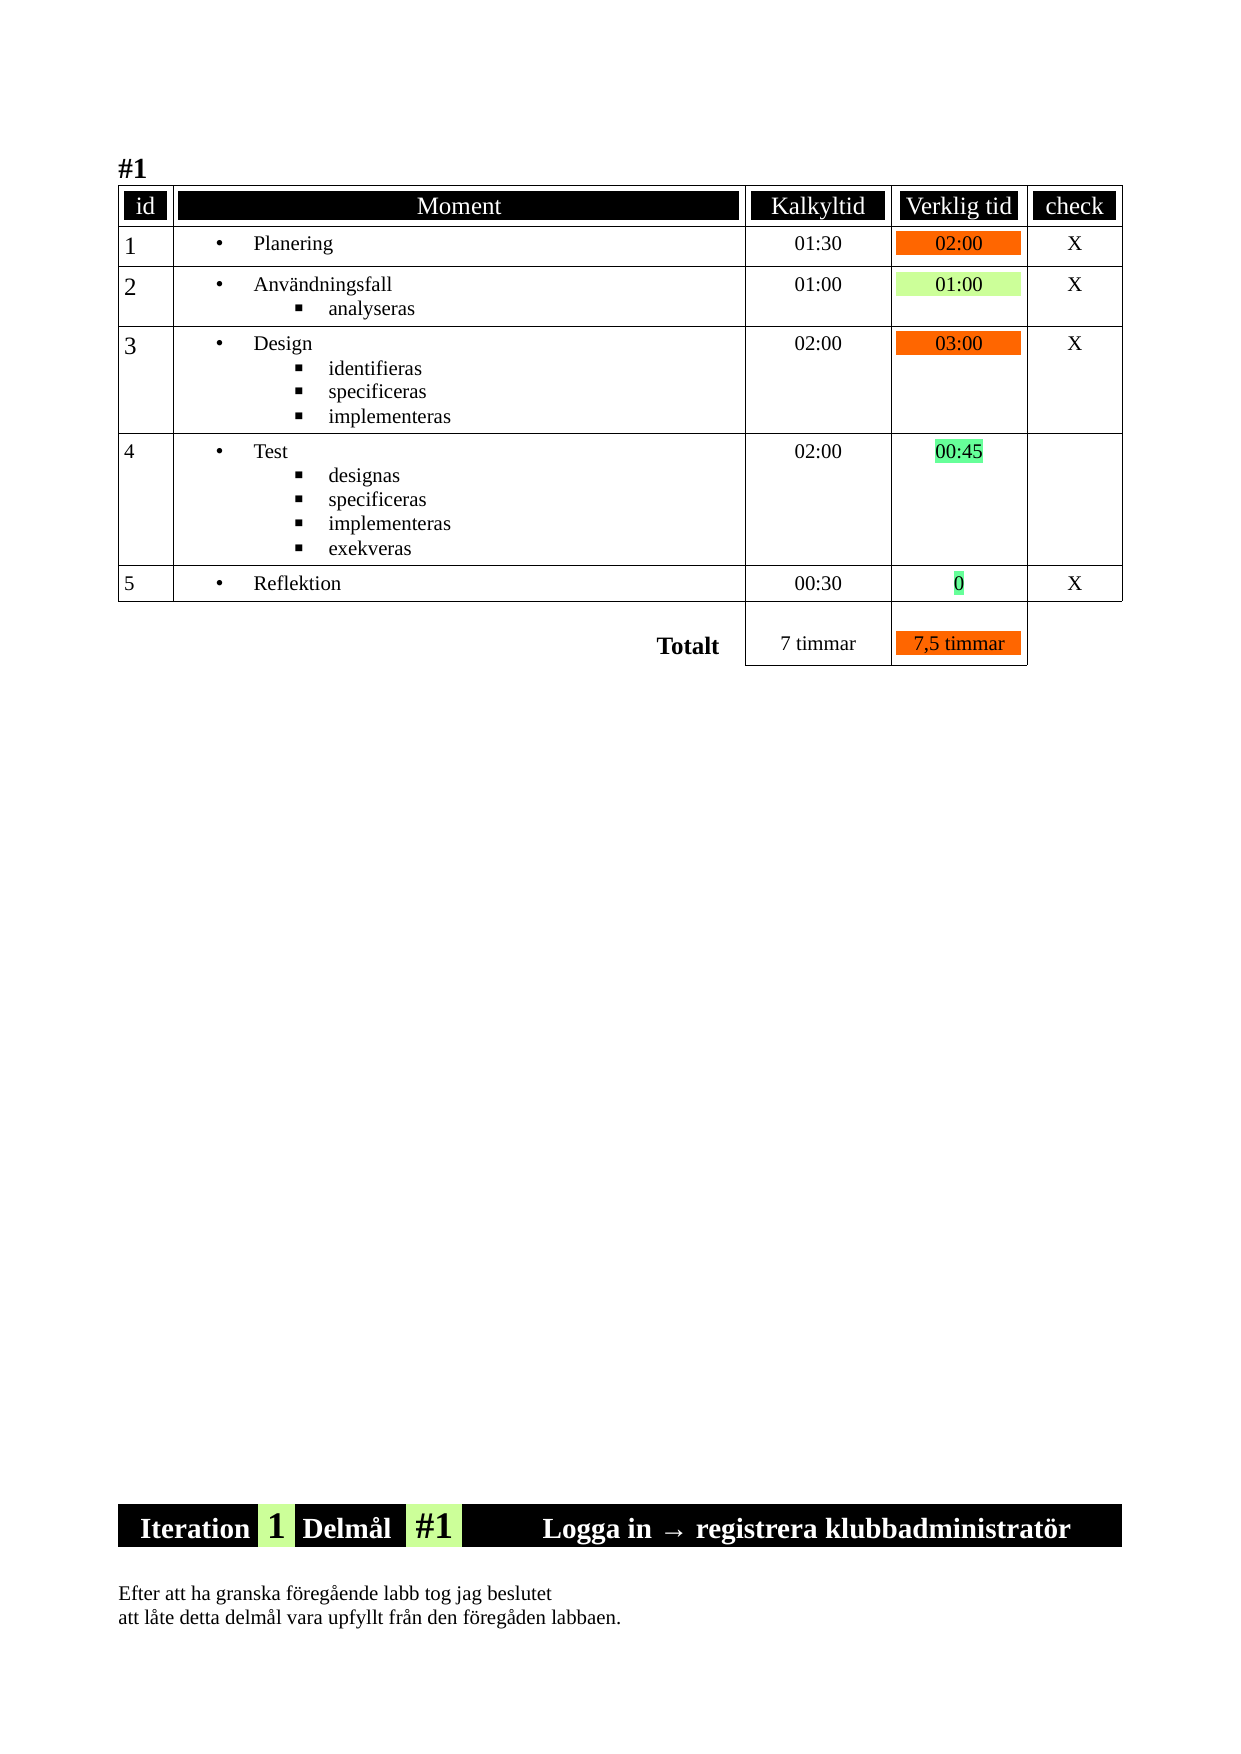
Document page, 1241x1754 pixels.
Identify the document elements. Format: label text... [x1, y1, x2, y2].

table_header id [119, 186, 173, 226]
table_cell 0 [892, 566, 1027, 601]
text Iteration 1 Delmål #1 Logga in → registrera klubbadministratör [118, 1504, 1122, 1547]
table_cell X [1028, 566, 1122, 601]
table_cell 7,5 timmar [892, 602, 1027, 665]
table_cell X [1028, 327, 1122, 433]
table_cell 7 timmar [746, 602, 891, 665]
table_cell [1028, 602, 1122, 665]
table_cell 1 [119, 227, 173, 266]
text Efter att ha granska föregående labb tog jag beslutet [118, 1581, 1122, 1604]
table_cell [1028, 434, 1122, 565]
text att låte detta delmål vara upfyllt från den föregåden labbaen. [118, 1604, 1122, 1629]
table_cell Totalt [173, 602, 745, 665]
table_cell 01:00 [746, 267, 891, 326]
table_cell Design identifieras specificeras implementeras [174, 327, 745, 433]
table_cell 2 [119, 267, 173, 326]
table_cell X [1028, 227, 1122, 266]
table_cell Reflektion [174, 566, 745, 601]
table_cell 02:00 [746, 327, 891, 433]
table_cell 00:45 [892, 434, 1027, 565]
table_cell Användningsfall analyseras [174, 267, 745, 326]
table_cell 3 [119, 327, 173, 433]
table_cell 5 [119, 566, 173, 601]
table_header Moment [174, 186, 745, 226]
table_cell 03:00 [892, 327, 1027, 433]
table_header Kalkyltid [746, 186, 891, 226]
table_cell 00:30 [746, 566, 891, 601]
table_cell X [1028, 267, 1122, 326]
table_cell 4 [119, 434, 173, 565]
table_cell Test designas specificeras implementeras exekveras [174, 434, 745, 565]
table_header check [1028, 186, 1122, 226]
table_cell 02:00 [892, 227, 1027, 266]
table_cell 01:00 [892, 267, 1027, 326]
table_cell 02:00 [746, 434, 891, 565]
table_cell [118, 602, 173, 665]
table_header Verklig tid [892, 186, 1027, 226]
text #1 [118, 152, 1122, 185]
table_cell 01:30 [746, 227, 891, 266]
table_cell Planering [174, 227, 745, 266]
